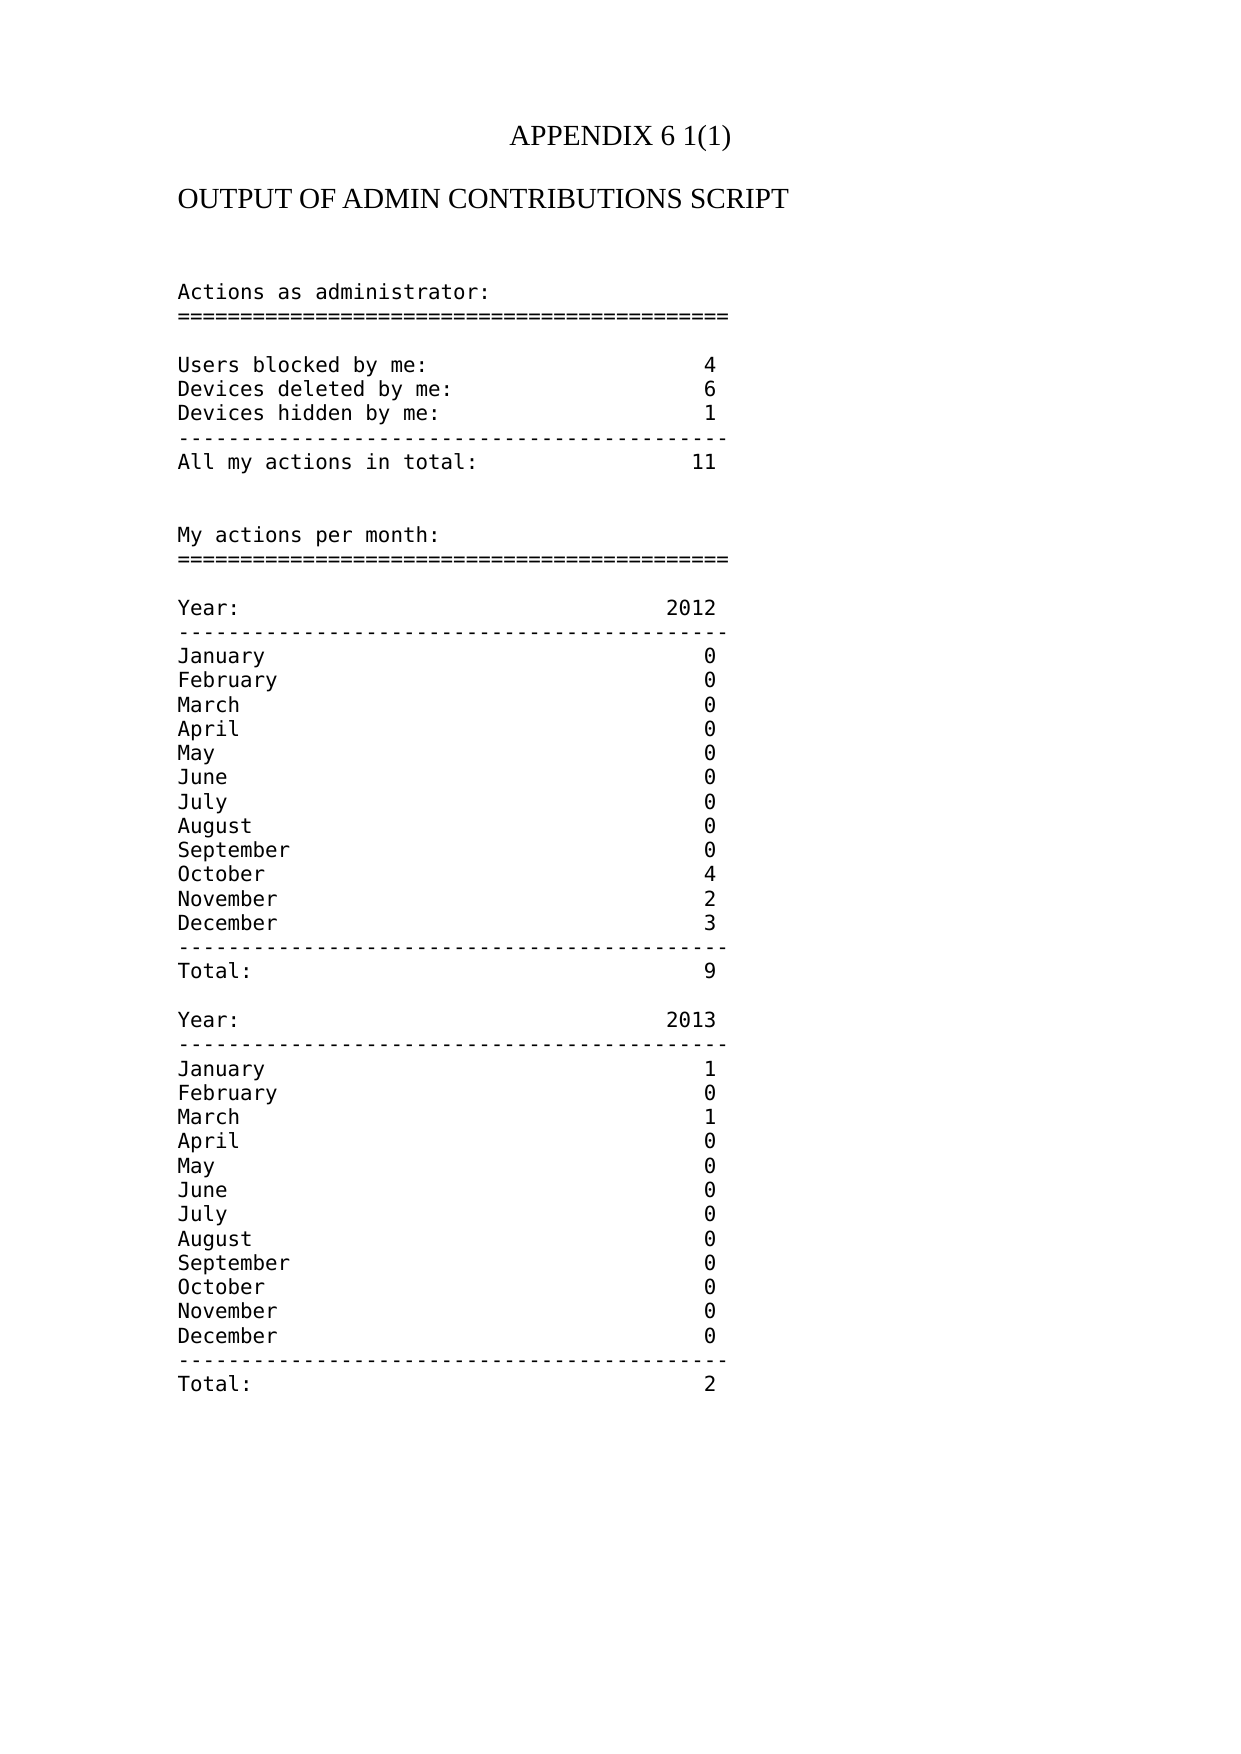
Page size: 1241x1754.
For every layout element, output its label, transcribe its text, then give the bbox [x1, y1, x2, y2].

text Devices hidden by me: 1 [177, 401, 1063, 426]
text July 0 [177, 790, 1063, 814]
text November 2 [177, 887, 1063, 911]
text September 0 [177, 1251, 1063, 1275]
text Devices deleted by me: 6 [177, 377, 1063, 401]
text June 0 [177, 765, 1063, 790]
text June 0 [177, 1178, 1063, 1202]
text January 1 [177, 1057, 1063, 1081]
text August 0 [177, 1227, 1063, 1251]
text January 0 [177, 644, 1063, 668]
text All my actions in total: 11 [177, 450, 1063, 474]
text August 0 [177, 814, 1063, 838]
text Year: 2013 [177, 1008, 1063, 1032]
text December 0 [177, 1324, 1063, 1348]
text May 0 [177, 1154, 1063, 1178]
text Users blocked by me: 4 [177, 353, 1063, 377]
text November 0 [177, 1299, 1063, 1324]
text April 0 [177, 1129, 1063, 1154]
text Actions as administrator: [177, 280, 1063, 304]
text December 3 [177, 911, 1063, 935]
text ============================================ [177, 547, 1063, 571]
text April 0 [177, 717, 1063, 741]
text Total: 2 [177, 1372, 1063, 1396]
text -------------------------------------------- [177, 935, 1063, 959]
text February 0 [177, 668, 1063, 693]
text February 0 [177, 1081, 1063, 1105]
text Year: 2012 [177, 596, 1063, 620]
text October 0 [177, 1275, 1063, 1299]
text July 0 [177, 1202, 1063, 1227]
text Total: 9 [177, 959, 1063, 984]
text -------------------------------------------- [177, 1032, 1063, 1057]
text March 0 [177, 693, 1063, 717]
text ============================================ [177, 304, 1063, 328]
text -------------------------------------------- [177, 620, 1063, 644]
text -------------------------------------------- [177, 1348, 1063, 1372]
text May 0 [177, 741, 1063, 765]
text OUTPUT OF ADMIN CONTRIBUTIONS SCRIPT [177, 181, 1063, 215]
text March 1 [177, 1105, 1063, 1129]
text -------------------------------------------- [177, 426, 1063, 450]
text September 0 [177, 838, 1063, 862]
text October 4 [177, 862, 1063, 887]
text My actions per month: [177, 523, 1063, 547]
